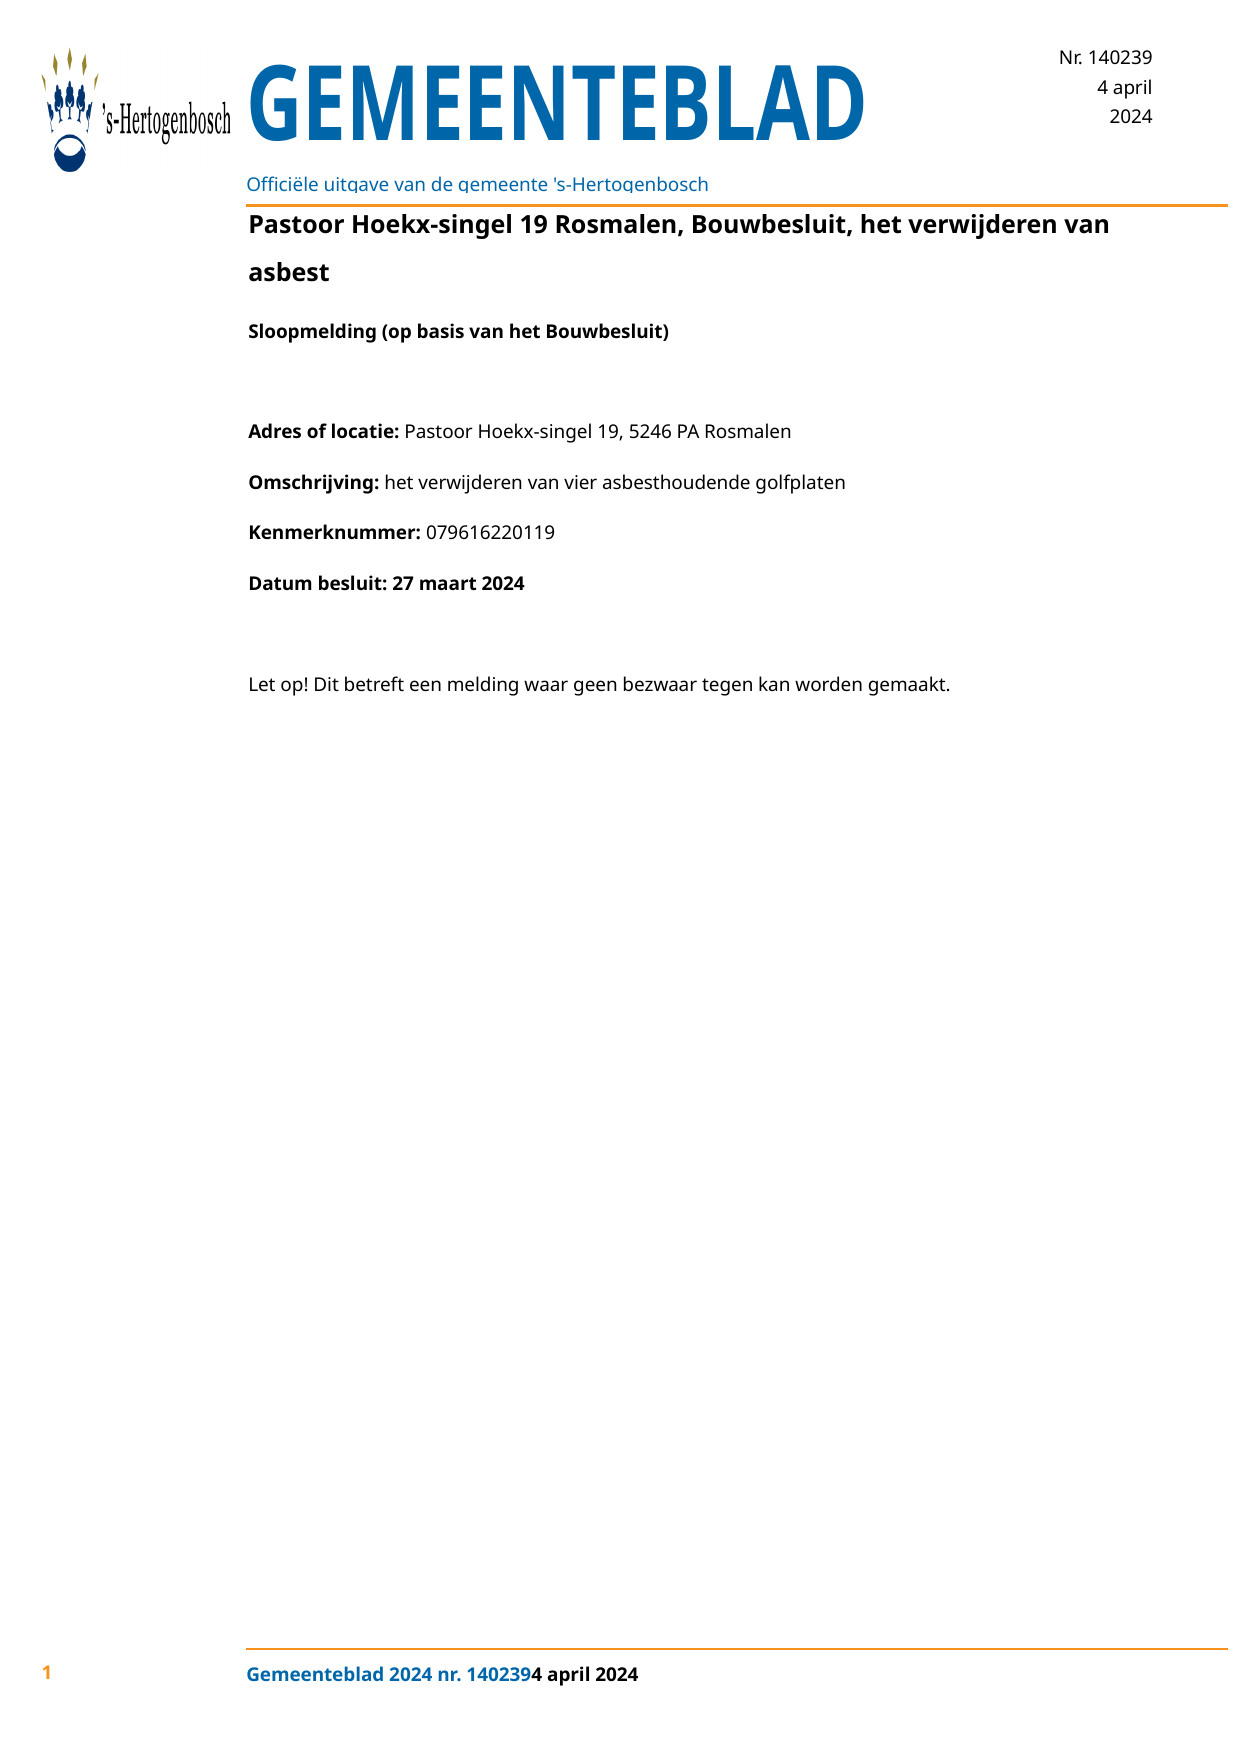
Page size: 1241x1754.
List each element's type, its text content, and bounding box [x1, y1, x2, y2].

text Omschrijving: het verwijderen van vier asbesthoudende golfplaten [248, 469, 1152, 495]
text Sloopmelding (op basis van het Bouwbesluit) [248, 318, 1152, 344]
text Pastoor Hoekx-singel 19 Rosmalen, Bouwbesluit, het verwijderen van asbest [248, 207, 1152, 288]
text Let op! Dit betreft een melding waar geen bezwaar tegen kan worden gemaakt. [248, 671, 1152, 697]
text Adres of locatie: Pastoor Hoekx-singel 19, 5246 PA Rosmalen [248, 419, 1152, 444]
picture [41, 47, 231, 172]
text Datum besluit: 27 maart 2024 [248, 570, 1152, 596]
text Kenmerknummer: 079616220119 [248, 519, 1152, 545]
